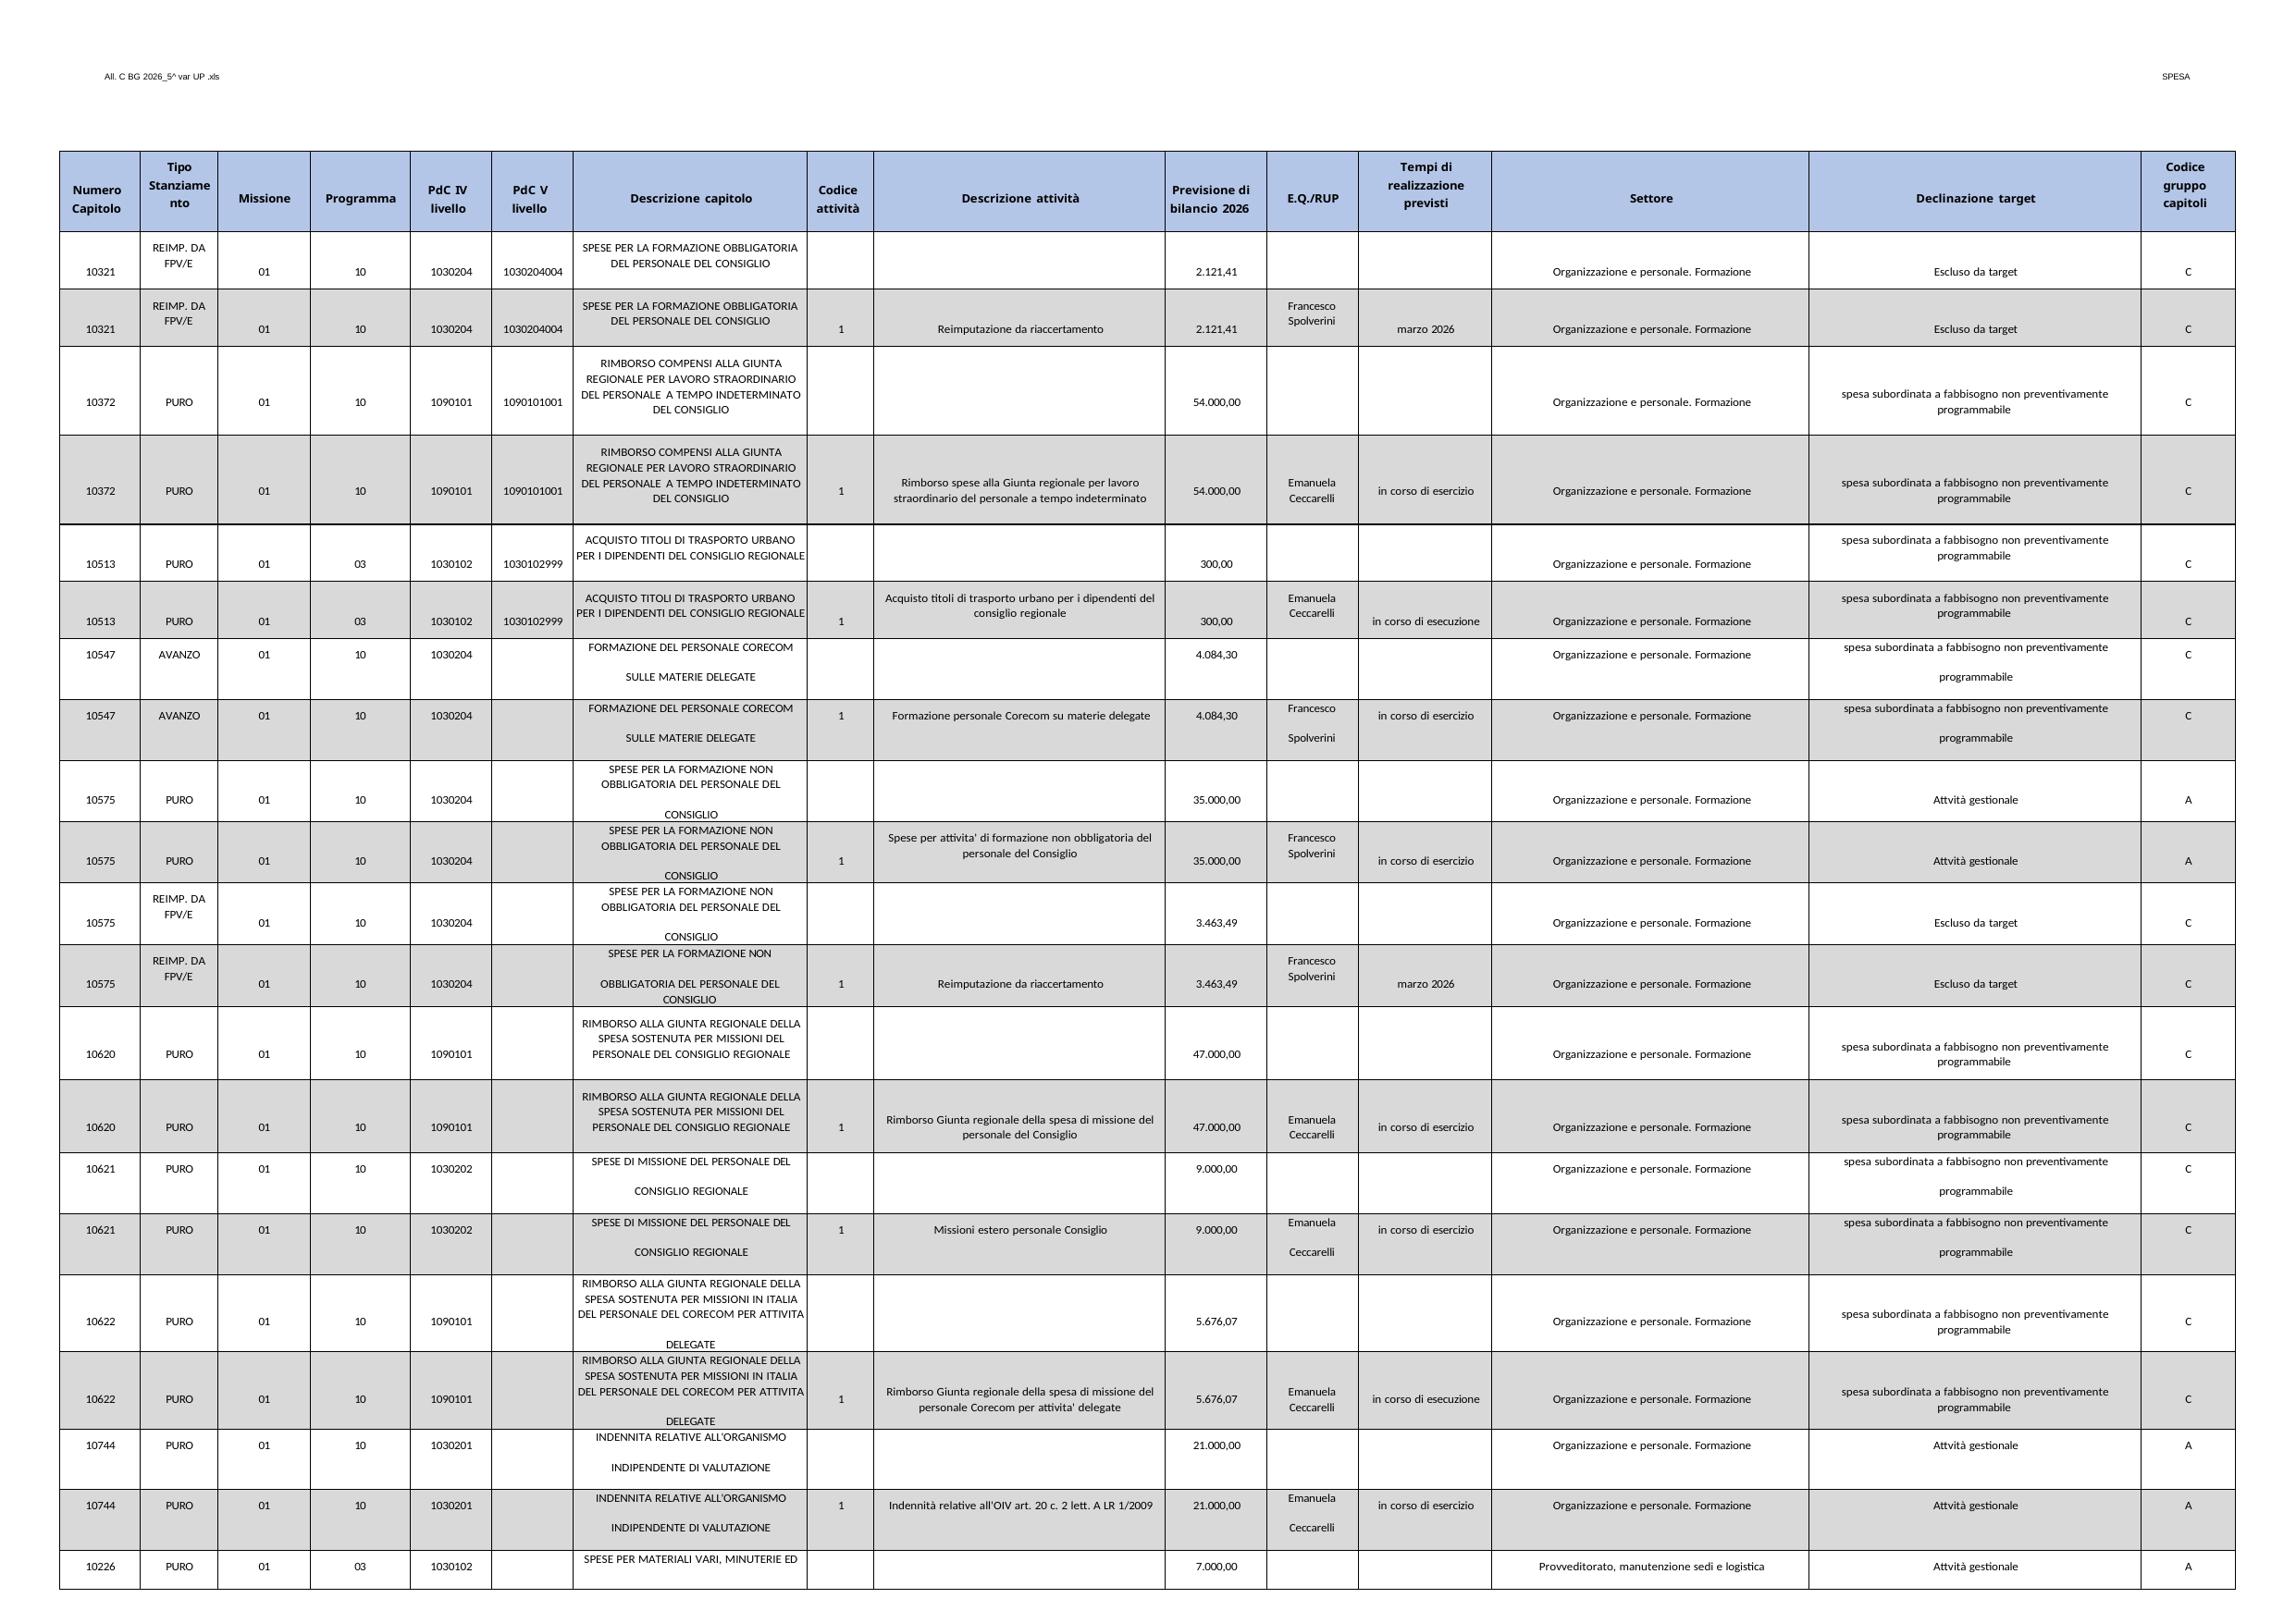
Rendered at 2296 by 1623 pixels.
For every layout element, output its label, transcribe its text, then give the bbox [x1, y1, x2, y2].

table_cell ACQUISTO TITOLI DI TRASPORTO URBANO PER I DIPENDENTI DEL CONSIGLIO REGIONALE [574, 525, 807, 581]
table_cell Organizzazione e personale. Formazione [1492, 347, 1808, 435]
table_cell [1267, 1007, 1358, 1079]
table_cell [1267, 761, 1358, 821]
table_cell PURO [141, 761, 217, 821]
table_cell 1030202 [411, 1153, 491, 1213]
table_cell [492, 1275, 573, 1351]
table_cell Attvità gestionale [1809, 822, 2141, 882]
table_cell 300,00 [1166, 525, 1266, 581]
table_cell 10575 [60, 822, 140, 882]
table_cell 47.000,00 [1166, 1080, 1266, 1152]
table_cell 1 [808, 1490, 873, 1550]
table_cell 1 [808, 582, 873, 638]
table_cell 10226 [60, 1551, 140, 1589]
table_cell Organizzazione e personale. Formazione [1492, 1352, 1808, 1429]
table_cell [874, 347, 1165, 435]
table_cell 10 [311, 347, 410, 435]
table_cell 10547 [60, 700, 140, 760]
table_cell in corso di esecuzione [1359, 582, 1491, 638]
table_cell PURO [141, 582, 217, 638]
table_cell FORMAZIONE DEL PERSONALE CORECOM SULLE MATERIE DELEGATE [574, 700, 807, 760]
table_cell 01 [218, 1430, 310, 1489]
table_cell [1267, 1275, 1358, 1351]
table_cell 10744 [60, 1430, 140, 1489]
table_cell Emanuela Ceccarelli [1267, 582, 1358, 638]
table_cell C [2142, 582, 2235, 638]
table_cell 01 [218, 761, 310, 821]
table_cell Formazione personale Corecom su materie delegate [874, 700, 1165, 760]
table_cell [808, 1153, 873, 1213]
table_header Descrizione attività [874, 152, 1165, 231]
table_cell FORMAZIONE DEL PERSONALE CORECOM SULLE MATERIE DELEGATE [574, 639, 807, 699]
table_cell [492, 1153, 573, 1213]
table_cell Spese per attivita' di formazione non obbligatoria del personale del Consiglio [874, 822, 1165, 882]
table_cell 10513 [60, 525, 140, 581]
table_cell [808, 761, 873, 821]
table_header Codice attività [808, 152, 873, 231]
table_cell AVANZO [141, 700, 217, 760]
table_cell Reimputazione da riaccertamento [874, 945, 1165, 1006]
table_cell 03 [311, 1551, 410, 1589]
table_cell [874, 1551, 1165, 1589]
table_cell 1030102999 [492, 582, 573, 638]
table_cell 10575 [60, 761, 140, 821]
table_cell A [2142, 1490, 2235, 1550]
table_cell 10 [311, 1153, 410, 1213]
table_cell 10622 [60, 1352, 140, 1429]
table_cell Indennità relative all'OIV art. 20 c. 2 lett. A LR 1/2009 [874, 1490, 1165, 1550]
table_cell 1090101 [411, 1352, 491, 1429]
table_cell [808, 1275, 873, 1351]
table_cell [492, 1352, 573, 1429]
table_cell [874, 232, 1165, 289]
table_cell 01 [218, 822, 310, 882]
table_cell 54.000,00 [1166, 347, 1266, 435]
table_cell C [2142, 1275, 2235, 1351]
table_cell 4.084,30 [1166, 700, 1266, 760]
table_cell Reimputazione da riaccertamento [874, 289, 1165, 346]
table_cell 10372 [60, 347, 140, 435]
table_cell [874, 1007, 1165, 1079]
table_cell PURO [141, 1275, 217, 1351]
table_cell Acquisto titoli di trasporto urbano per i dipendenti del consiglio regionale [874, 582, 1165, 638]
table_cell INDENNITA RELATIVE ALL'ORGANISMO INDIPENDENTE DI VALUTAZIONE [574, 1430, 807, 1489]
table_cell Organizzazione e personale. Formazione [1492, 1490, 1808, 1550]
table_cell Rimborso Giunta regionale della spesa di missione del personale Corecom per attivita' delegate [874, 1352, 1165, 1429]
table_cell Escluso da target [1809, 289, 2141, 346]
table_cell 54.000,00 [1166, 436, 1266, 523]
table_cell Organizzazione e personale. Formazione [1492, 700, 1808, 760]
table_cell Emanuela Ceccarelli [1267, 1352, 1358, 1429]
table_header Codice gruppo capitoli [2142, 152, 2235, 231]
table_cell 1090101 [411, 347, 491, 435]
table_cell marzo 2026 [1359, 945, 1491, 1006]
table_cell 01 [218, 1275, 310, 1351]
table_cell Francesco Spolverini [1267, 289, 1358, 346]
table_cell 1090101 [411, 1275, 491, 1351]
table_cell 1030204 [411, 700, 491, 760]
table_cell [1267, 1430, 1358, 1489]
table_cell SPESE PER LA FORMAZIONE NON OBBLIGATORIA DEL PERSONALE DEL CONSIGLIO [574, 945, 807, 1006]
table_cell spesa subordinata a fabbisogno non preventivamente programmabile [1809, 1214, 2141, 1274]
table_cell 10513 [60, 582, 140, 638]
table_cell 10 [311, 1490, 410, 1550]
table_cell [492, 1551, 573, 1589]
table_cell Organizzazione e personale. Formazione [1492, 582, 1808, 638]
table_cell 5.676,07 [1166, 1275, 1266, 1351]
table_cell 35.000,00 [1166, 822, 1266, 882]
table_cell PURO [141, 1352, 217, 1429]
table_cell [808, 347, 873, 435]
table_cell 01 [218, 639, 310, 699]
table_cell 10620 [60, 1080, 140, 1152]
table_cell 10 [311, 822, 410, 882]
table_cell Attvità gestionale [1809, 1430, 2141, 1489]
table_cell PURO [141, 436, 217, 523]
table_cell [874, 1275, 1165, 1351]
table_cell 4.084,30 [1166, 639, 1266, 699]
table_cell [808, 639, 873, 699]
table_header Numero Capitolo [60, 152, 140, 231]
table_cell 21.000,00 [1166, 1490, 1266, 1550]
table_cell PURO [141, 1214, 217, 1274]
table_cell [874, 1153, 1165, 1213]
table_cell 10547 [60, 639, 140, 699]
table_cell [1267, 232, 1358, 289]
table_cell Organizzazione e personale. Formazione [1492, 1275, 1808, 1351]
table_cell PURO [141, 1153, 217, 1213]
table_cell 10 [311, 1352, 410, 1429]
table_cell spesa subordinata a fabbisogno non preventivamente programmabile [1809, 1275, 2141, 1351]
table_cell 10 [311, 1430, 410, 1489]
table_cell 1030201 [411, 1490, 491, 1550]
table_cell RIMBORSO ALLA GIUNTA REGIONALE DELLA SPESA SOSTENUTA PER MISSIONI IN ITALIA DEL PERSONALE DEL CORECOM PER ATTIVITA DELEGATE [574, 1352, 807, 1429]
table_cell SPESE PER LA FORMAZIONE OBBLIGATORIA DEL PERSONALE DEL CONSIGLIO [574, 232, 807, 289]
table_cell SPESE PER LA FORMAZIONE OBBLIGATORIA DEL PERSONALE DEL CONSIGLIO [574, 289, 807, 346]
table_cell Organizzazione e personale. Formazione [1492, 525, 1808, 581]
table_cell [1359, 883, 1491, 944]
table_cell [492, 1490, 573, 1550]
table_cell [1359, 347, 1491, 435]
table_cell [1267, 1551, 1358, 1589]
table_cell 1 [808, 945, 873, 1006]
table_cell Attvità gestionale [1809, 1490, 2141, 1550]
table_cell [492, 1214, 573, 1274]
table_cell [1359, 639, 1491, 699]
table_cell 1030102 [411, 1551, 491, 1589]
table_cell SPESE PER LA FORMAZIONE NON OBBLIGATORIA DEL PERSONALE DEL CONSIGLIO [574, 883, 807, 944]
table_cell Organizzazione e personale. Formazione [1492, 436, 1808, 523]
table_header Tipo Stanziame nto [141, 152, 217, 231]
table_cell 10744 [60, 1490, 140, 1550]
table_cell 9.000,00 [1166, 1214, 1266, 1274]
table_cell REIMP. DA FPV/E [141, 945, 217, 1006]
table_cell RIMBORSO COMPENSI ALLA GIUNTA REGIONALE PER LAVORO STRAORDINARIO DEL PERSONALE A TEMPO INDETERMINATO DEL CONSIGLIO [574, 347, 807, 435]
table_cell C [2142, 1153, 2235, 1213]
table_cell C [2142, 1007, 2235, 1079]
table_cell 10622 [60, 1275, 140, 1351]
table_cell 2.121,41 [1166, 289, 1266, 346]
table_cell spesa subordinata a fabbisogno non preventivamente programmabile [1809, 1352, 2141, 1429]
table_cell [492, 1430, 573, 1489]
table_cell ACQUISTO TITOLI DI TRASPORTO URBANO PER I DIPENDENTI DEL CONSIGLIO REGIONALE [574, 582, 807, 638]
table_cell [492, 639, 573, 699]
table_cell PURO [141, 1551, 217, 1589]
table_cell [492, 700, 573, 760]
table_cell C [2142, 945, 2235, 1006]
table_cell 01 [218, 883, 310, 944]
table_cell 1030102 [411, 582, 491, 638]
table_cell 1090101001 [492, 436, 573, 523]
table_cell 01 [218, 582, 310, 638]
table_cell in corso di esecuzione [1359, 1352, 1491, 1429]
table_cell C [2142, 1214, 2235, 1274]
table_cell Organizzazione e personale. Formazione [1492, 289, 1808, 346]
table_cell 01 [218, 1352, 310, 1429]
table_cell 10 [311, 761, 410, 821]
table_cell [808, 1551, 873, 1589]
table_cell Attvità gestionale [1809, 1551, 2141, 1589]
table_cell spesa subordinata a fabbisogno non preventivamente programmabile [1809, 1080, 2141, 1152]
table_cell 01 [218, 1214, 310, 1274]
table_cell 03 [311, 582, 410, 638]
table_cell SPESE PER LA FORMAZIONE NON OBBLIGATORIA DEL PERSONALE DEL CONSIGLIO [574, 822, 807, 882]
table_cell Organizzazione e personale. Formazione [1492, 1153, 1808, 1213]
table_cell 7.000,00 [1166, 1551, 1266, 1589]
table_cell 5.676,07 [1166, 1352, 1266, 1429]
table_cell spesa subordinata a fabbisogno non preventivamente programmabile [1809, 347, 2141, 435]
table_cell 01 [218, 1490, 310, 1550]
table_cell Organizzazione e personale. Formazione [1492, 232, 1808, 289]
table_cell 1090101 [411, 1007, 491, 1079]
table_cell [1359, 1430, 1491, 1489]
table_cell 10575 [60, 883, 140, 944]
table_cell [874, 639, 1165, 699]
table_cell 10 [311, 639, 410, 699]
table_cell 1 [808, 1352, 873, 1429]
table_cell 01 [218, 1551, 310, 1589]
table_cell Organizzazione e personale. Formazione [1492, 945, 1808, 1006]
table_cell PURO [141, 822, 217, 882]
table_header Tempi di realizzazione previsti [1359, 152, 1491, 231]
table_cell 10 [311, 700, 410, 760]
table_cell 1030204 [411, 761, 491, 821]
table_cell 2.121,41 [1166, 232, 1266, 289]
table_cell Organizzazione e personale. Formazione [1492, 639, 1808, 699]
table_cell [492, 1080, 573, 1152]
table_header Programma [311, 152, 410, 231]
table_cell PURO [141, 1007, 217, 1079]
table_cell marzo 2026 [1359, 289, 1491, 346]
table_cell Emanuela Ceccarelli [1267, 1490, 1358, 1550]
table_cell Organizzazione e personale. Formazione [1492, 883, 1808, 944]
table_cell C [2142, 347, 2235, 435]
table_cell 3.463,49 [1166, 883, 1266, 944]
table_cell in corso di esercizio [1359, 1080, 1491, 1152]
table_cell 10621 [60, 1214, 140, 1274]
table_cell C [2142, 436, 2235, 523]
table_cell [1359, 1275, 1491, 1351]
table_cell RIMBORSO ALLA GIUNTA REGIONALE DELLA SPESA SOSTENUTA PER MISSIONI IN ITALIA DEL PERSONALE DEL CORECOM PER ATTIVITA DELEGATE [574, 1275, 807, 1351]
table_cell 1030201 [411, 1430, 491, 1489]
table_cell Francesco Spolverini [1267, 822, 1358, 882]
table_header Missione [218, 152, 310, 231]
table_header Settore [1492, 152, 1808, 231]
table_cell 10 [311, 289, 410, 346]
table_cell 1030102999 [492, 525, 573, 581]
table_cell Provveditorato, manutenzione sedi e logistica [1492, 1551, 1808, 1589]
table_cell Rimborso Giunta regionale della spesa di missione del personale del Consiglio [874, 1080, 1165, 1152]
table_cell Emanuela Ceccarelli [1267, 1214, 1358, 1274]
table_cell spesa subordinata a fabbisogno non preventivamente programmabile [1809, 639, 2141, 699]
table_cell [808, 1007, 873, 1079]
table_cell [874, 883, 1165, 944]
table_cell 1030204 [411, 945, 491, 1006]
table_cell [492, 945, 573, 1006]
table_cell 01 [218, 700, 310, 760]
table_cell [492, 883, 573, 944]
table_cell 10372 [60, 436, 140, 523]
table_header Descrizione capitolo [574, 152, 807, 231]
table_cell [492, 822, 573, 882]
table_cell 10 [311, 1007, 410, 1079]
table_cell A [2142, 1430, 2235, 1489]
table_cell [1267, 525, 1358, 581]
table_cell 10 [311, 1275, 410, 1351]
table_cell PURO [141, 525, 217, 581]
table_cell 47.000,00 [1166, 1007, 1266, 1079]
table_cell [1267, 1153, 1358, 1213]
table_cell in corso di esercizio [1359, 1214, 1491, 1274]
table_cell [874, 761, 1165, 821]
table_cell 9.000,00 [1166, 1153, 1266, 1213]
table_cell INDENNITA RELATIVE ALL'ORGANISMO INDIPENDENTE DI VALUTAZIONE [574, 1490, 807, 1550]
table_cell [1359, 1551, 1491, 1589]
table_cell 10620 [60, 1007, 140, 1079]
table_cell RIMBORSO ALLA GIUNTA REGIONALE DELLA SPESA SOSTENUTA PER MISSIONI DEL PERSONALE DEL CONSIGLIO REGIONALE [574, 1007, 807, 1079]
table_cell spesa subordinata a fabbisogno non preventivamente programmabile [1809, 1007, 2141, 1079]
table_cell 1090101 [411, 1080, 491, 1152]
table_cell Escluso da target [1809, 945, 2141, 1006]
table_cell 1030204 [411, 822, 491, 882]
table_cell 10 [311, 1214, 410, 1274]
table_cell [1359, 1007, 1491, 1079]
table_cell [1359, 761, 1491, 821]
table_cell A [2142, 822, 2235, 882]
table_cell C [2142, 639, 2235, 699]
table_cell C [2142, 1352, 2235, 1429]
table_cell SPESE DI MISSIONE DEL PERSONALE DEL CONSIGLIO REGIONALE [574, 1214, 807, 1274]
table_cell REIMP. DA FPV/E [141, 883, 217, 944]
table_cell A [2142, 761, 2235, 821]
table_cell C [2142, 700, 2235, 760]
table_cell spesa subordinata a fabbisogno non preventivamente programmabile [1809, 436, 2141, 523]
table_cell [1267, 883, 1358, 944]
table_cell PURO [141, 347, 217, 435]
table_cell in corso di esercizio [1359, 700, 1491, 760]
table_cell [808, 525, 873, 581]
table_cell 01 [218, 945, 310, 1006]
table_cell 01 [218, 436, 310, 523]
table_cell SPESE PER LA FORMAZIONE NON OBBLIGATORIA DEL PERSONALE DEL CONSIGLIO [574, 761, 807, 821]
table_cell 1030204 [411, 883, 491, 944]
table_cell spesa subordinata a fabbisogno non preventivamente programmabile [1809, 700, 2141, 760]
table_cell [874, 1430, 1165, 1489]
table_cell PURO [141, 1430, 217, 1489]
table_cell Organizzazione e personale. Formazione [1492, 1007, 1808, 1079]
table_header Declinazione target [1809, 152, 2141, 231]
table_cell [1359, 1153, 1491, 1213]
table_cell 35.000,00 [1166, 761, 1266, 821]
table_cell Emanuela Ceccarelli [1267, 436, 1358, 523]
table_cell [1267, 347, 1358, 435]
table_cell AVANZO [141, 639, 217, 699]
table_cell 10 [311, 883, 410, 944]
table_cell 01 [218, 289, 310, 346]
table_cell Francesco Spolverini [1267, 700, 1358, 760]
table_cell 1030204 [411, 289, 491, 346]
table_cell 10321 [60, 232, 140, 289]
table_cell 1 [808, 436, 873, 523]
table_cell in corso di esercizio [1359, 436, 1491, 523]
table_cell Escluso da target [1809, 883, 2141, 944]
table_cell Organizzazione e personale. Formazione [1492, 761, 1808, 821]
table_cell 10 [311, 232, 410, 289]
table_header E.Q./RUP [1267, 152, 1358, 231]
table_cell 03 [311, 525, 410, 581]
table_cell Organizzazione e personale. Formazione [1492, 822, 1808, 882]
table_cell 1 [808, 1080, 873, 1152]
table_cell 10321 [60, 289, 140, 346]
table_cell 3.463,49 [1166, 945, 1266, 1006]
table_cell 10 [311, 945, 410, 1006]
table_cell spesa subordinata a fabbisogno non preventivamente programmabile [1809, 525, 2141, 581]
table_cell [874, 525, 1165, 581]
table_cell [492, 761, 573, 821]
table_cell 300,00 [1166, 582, 1266, 638]
table_cell [808, 232, 873, 289]
table_cell 10 [311, 1080, 410, 1152]
table_cell 1030204 [411, 639, 491, 699]
table_cell 01 [218, 1080, 310, 1152]
table_cell 10621 [60, 1153, 140, 1213]
table_cell REIMP. DA FPV/E [141, 289, 217, 346]
table_cell A [2142, 1551, 2235, 1589]
table_cell Missioni estero personale Consiglio [874, 1214, 1165, 1274]
table_cell 1030204004 [492, 289, 573, 346]
table_cell in corso di esercizio [1359, 822, 1491, 882]
table_cell 1 [808, 700, 873, 760]
table_cell spesa subordinata a fabbisogno non preventivamente programmabile [1809, 582, 2141, 638]
table_cell 10 [311, 436, 410, 523]
table_cell 1090101 [411, 436, 491, 523]
table_cell 1030204 [411, 232, 491, 289]
table_cell C [2142, 883, 2235, 944]
table_cell C [2142, 1080, 2235, 1152]
table_cell 01 [218, 525, 310, 581]
table_cell Francesco Spolverini [1267, 945, 1358, 1006]
table_cell Escluso da target [1809, 232, 2141, 289]
table_cell [808, 1430, 873, 1489]
table_cell 01 [218, 232, 310, 289]
table_cell Organizzazione e personale. Formazione [1492, 1214, 1808, 1274]
table_cell Organizzazione e personale. Formazione [1492, 1080, 1808, 1152]
table_cell RIMBORSO ALLA GIUNTA REGIONALE DELLA SPESA SOSTENUTA PER MISSIONI DEL PERSONALE DEL CONSIGLIO REGIONALE [574, 1080, 807, 1152]
table_cell 01 [218, 347, 310, 435]
table_cell [808, 883, 873, 944]
table_header PdC IV livello [411, 152, 491, 231]
table_cell [1267, 639, 1358, 699]
table_cell SPESE DI MISSIONE DEL PERSONALE DEL CONSIGLIO REGIONALE [574, 1153, 807, 1213]
table_cell PURO [141, 1490, 217, 1550]
table_cell spesa subordinata a fabbisogno non preventivamente programmabile [1809, 1153, 2141, 1213]
table_cell PURO [141, 1080, 217, 1152]
table_cell 1 [808, 822, 873, 882]
table_cell in corso di esercizio [1359, 1490, 1491, 1550]
table_cell SPESE PER MATERIALI VARI, MINUTERIE ED [574, 1551, 807, 1589]
table_cell Attvità gestionale [1809, 761, 2141, 821]
table_cell RIMBORSO COMPENSI ALLA GIUNTA REGIONALE PER LAVORO STRAORDINARIO DEL PERSONALE A TEMPO INDETERMINATO DEL CONSIGLIO [574, 436, 807, 523]
table_cell C [2142, 289, 2235, 346]
table_cell 01 [218, 1007, 310, 1079]
table_cell 1 [808, 1214, 873, 1274]
table_cell Organizzazione e personale. Formazione [1492, 1430, 1808, 1489]
table_cell 01 [218, 1153, 310, 1213]
table_cell REIMP. DA FPV/E [141, 232, 217, 289]
table_cell C [2142, 525, 2235, 581]
table_cell 1030202 [411, 1214, 491, 1274]
table_cell [1359, 232, 1491, 289]
table_cell Rimborso spese alla Giunta regionale per lavoro straordinario del personale a tempo indeterminato [874, 436, 1165, 523]
table_cell Emanuela Ceccarelli [1267, 1080, 1358, 1152]
table_cell [1359, 525, 1491, 581]
table_header PdC V livello [492, 152, 573, 231]
table_cell 1030102 [411, 525, 491, 581]
table_cell 1 [808, 289, 873, 346]
table_cell C [2142, 232, 2235, 289]
table_cell [492, 1007, 573, 1079]
table_cell 10575 [60, 945, 140, 1006]
table_header Previsione di bilancio 2026 [1166, 152, 1266, 231]
table_cell 1090101001 [492, 347, 573, 435]
table_cell 21.000,00 [1166, 1430, 1266, 1489]
table_cell 1030204004 [492, 232, 573, 289]
